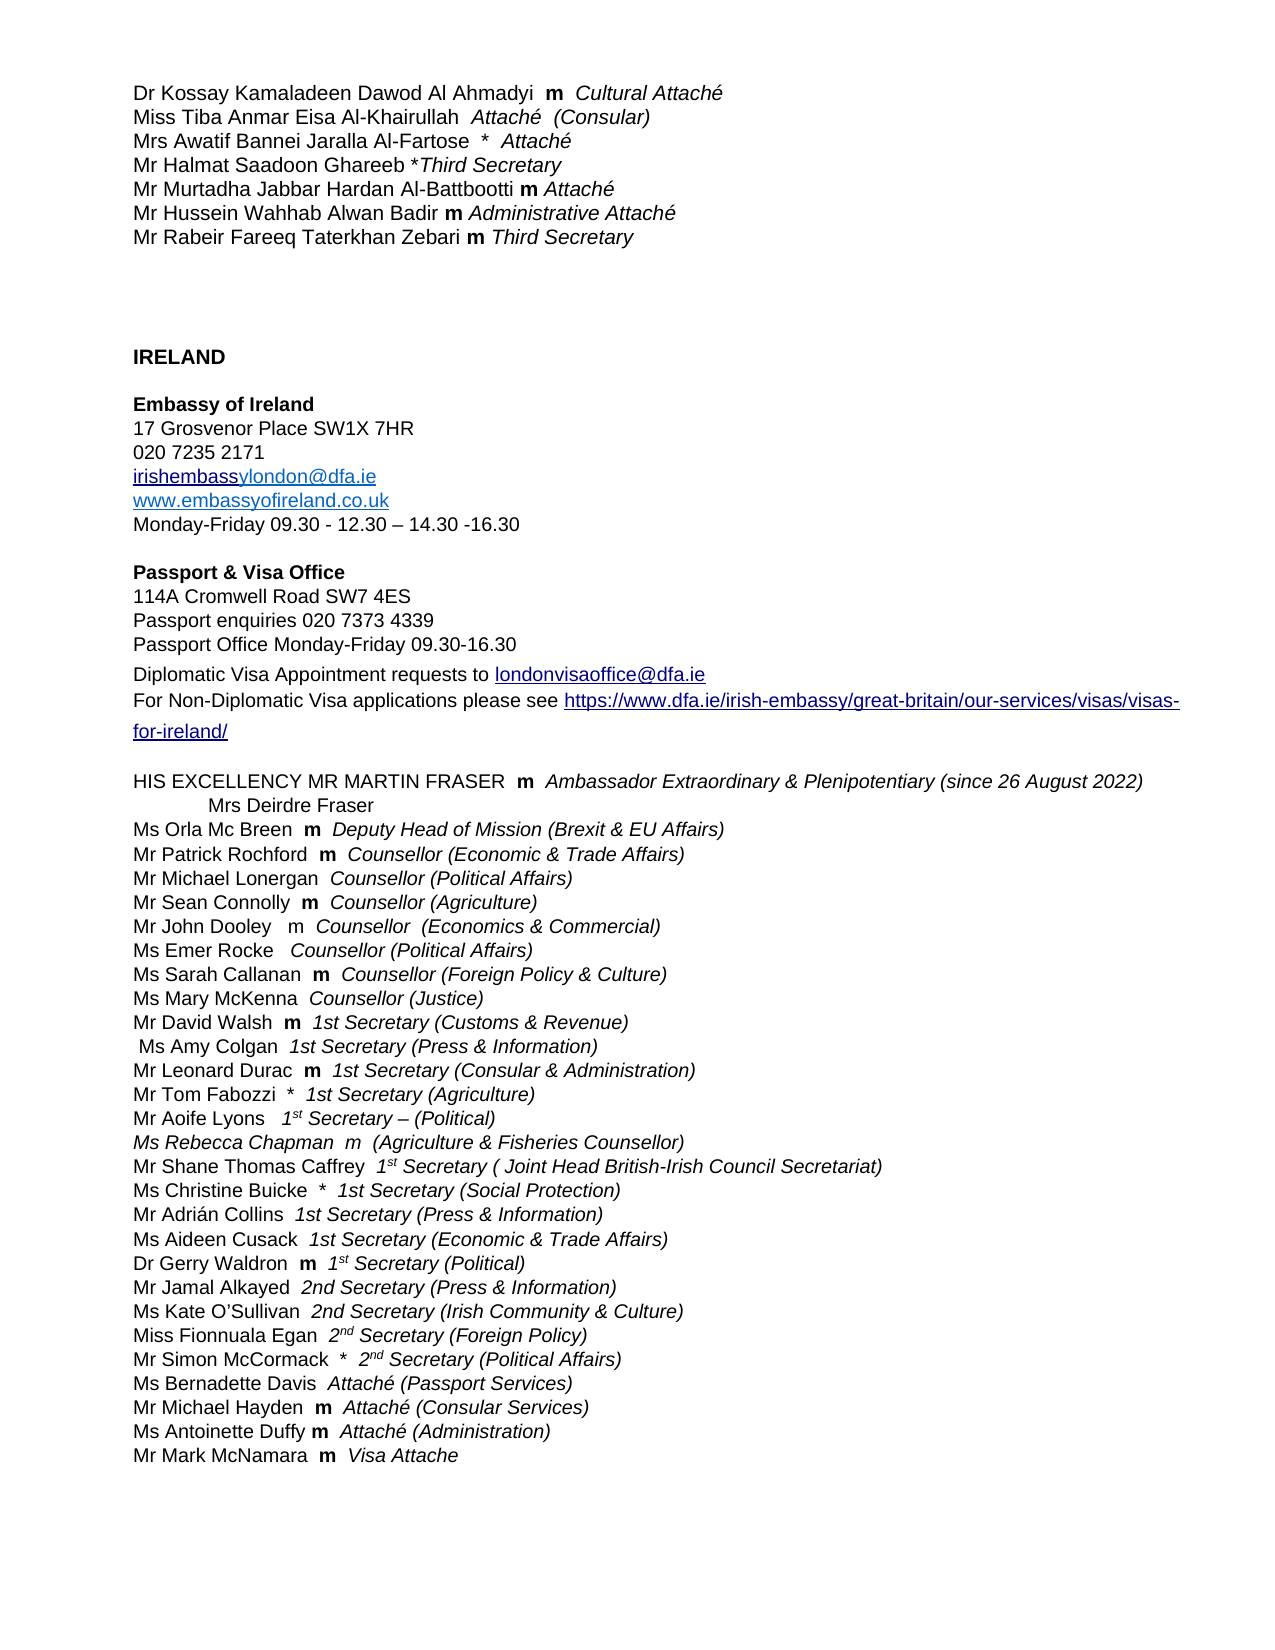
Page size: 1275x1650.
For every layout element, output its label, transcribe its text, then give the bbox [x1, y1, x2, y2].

text irishembassylondon@dfa.ie [133, 464, 1181, 487]
text Dr Gerry Waldron m 1st Secretary (Political) [133, 1251, 1181, 1274]
text Mr Sean Connolly m Counsellor (Agriculture) [133, 891, 1181, 913]
text Ms Orla Mc Breen m Deputy Head of Mission (Brexit & EU Affairs) [133, 818, 1181, 841]
text For Non-Diplomatic Visa applications please see https://www.dfa.ie/irish-embassy/great-britain/our-services/visas/visas-for-ireland/ [133, 689, 1181, 744]
text Mr David Walsh m 1st Secretary (Customs & Revenue) [133, 1011, 1181, 1033]
text Ms Kate O’Sullivan 2nd Secretary (Irish Community & Culture) [133, 1299, 1181, 1322]
text Mr Mark McNamara m Visa Attache [133, 1444, 1181, 1467]
text Mr Michael Hayden m Attaché (Consular Services) [133, 1396, 1181, 1418]
text Ms Antoinette Duffy m Attaché (Administration) [133, 1420, 1181, 1443]
text 17 Grosvenor Place SW1X 7HR [133, 416, 1181, 439]
text Ms Mary McKenna Counsellor (Justice) [133, 987, 1181, 1009]
text Passport Office Monday-Friday 09.30-16.30 [133, 633, 1181, 656]
text IRELAND [133, 344, 1181, 368]
text Mr John Dooley m Counsellor (Economics & Commercial) [133, 914, 1181, 937]
text Mrs Deirdre Fraser [133, 794, 1181, 817]
text Ms Aideen Cusack 1st Secretary (Economic & Trade Affairs) [133, 1227, 1181, 1250]
text Mr Shane Thomas Caffrey 1st Secretary ( Joint Head British-Irish Council Secretariat) [133, 1155, 1181, 1178]
text Ms Sarah Callanan m Counsellor (Foreign Policy & Culture) [133, 963, 1181, 985]
subtitle Miss Tiba Anmar Eisa Al-Khairullah Attaché (Consular) [133, 105, 1181, 129]
text Mr Tom Fabozzi * 1st Secretary (Agriculture) [133, 1083, 1181, 1106]
text Monday-Friday 09.30 - 12.30 – 14.30 -16.30 [133, 513, 1181, 535]
text Ms Bernadette Davis Attaché (Passport Services) [133, 1372, 1181, 1394]
text Diplomatic Visa Appointment requests to londonvisaoffice@dfa.ie [133, 657, 1181, 688]
subtitle Mr Rabeir Fareeq Taterkhan Zebari m Third Secretary [133, 225, 1181, 249]
text 020 7235 2171 [133, 441, 1181, 463]
text Passport enquiries 020 7373 4339 [133, 609, 1181, 632]
subtitle Mr Halmat Saadoon Ghareeb *Third Secretary [133, 153, 1181, 177]
text Mr Leonard Durac m 1st Secretary (Consular & Administration) [133, 1059, 1181, 1082]
text Mr Aoife Lyons 1st Secretary – (Political) [133, 1107, 1181, 1130]
text Ms Emer Rocke Counsellor (Political Affairs) [133, 939, 1181, 961]
text Mr Patrick Rochford m Counsellor (Economic & Trade Affairs) [133, 842, 1181, 865]
text Dr Kossay Kamaladeen Dawod Al Ahmadyi m Cultural Attaché [133, 81, 1181, 105]
text Ms Amy Colgan 1st Secretary (Press & Information) [133, 1035, 1181, 1058]
text Mr Simon McCormack * 2nd Secretary (Political Affairs) [133, 1348, 1181, 1370]
text 114A Cromwell Road SW7 4ES [133, 585, 1181, 608]
text Mr Adrián Collins 1st Secretary (Press & Information) [133, 1203, 1181, 1226]
text Passport & Visa Office [133, 561, 1181, 583]
text Miss Fionnuala Egan 2nd Secretary (Foreign Policy) [133, 1324, 1181, 1346]
text www.embassyofireland.co.uk [133, 489, 1181, 511]
subtitle Mr Murtadha Jabbar Hardan Al-Battbootti m Attaché [133, 177, 1181, 201]
text Ms Christine Buicke * 1st Secretary (Social Protection) [133, 1179, 1181, 1202]
subtitle Mrs Awatif Bannei Jaralla Al-Fartose * Attaché [133, 129, 1181, 153]
text Embassy of Ireland [133, 392, 1181, 415]
text Mr Michael Lonergan Counsellor (Political Affairs) [133, 866, 1181, 889]
text Mr Jamal Alkayed 2nd Secretary (Press & Information) [133, 1276, 1181, 1298]
text HIS EXCELLENCY MR MARTIN FRASER m Ambassador Extraordinary & Plenipotentiary (since 26 August 2022) [133, 770, 1181, 793]
subtitle Mr Hussein Wahhab Alwan Badir m Administrative Attaché [133, 201, 1181, 225]
text Ms Rebecca Chapman m (Agriculture & Fisheries Counsellor) [133, 1131, 1181, 1154]
